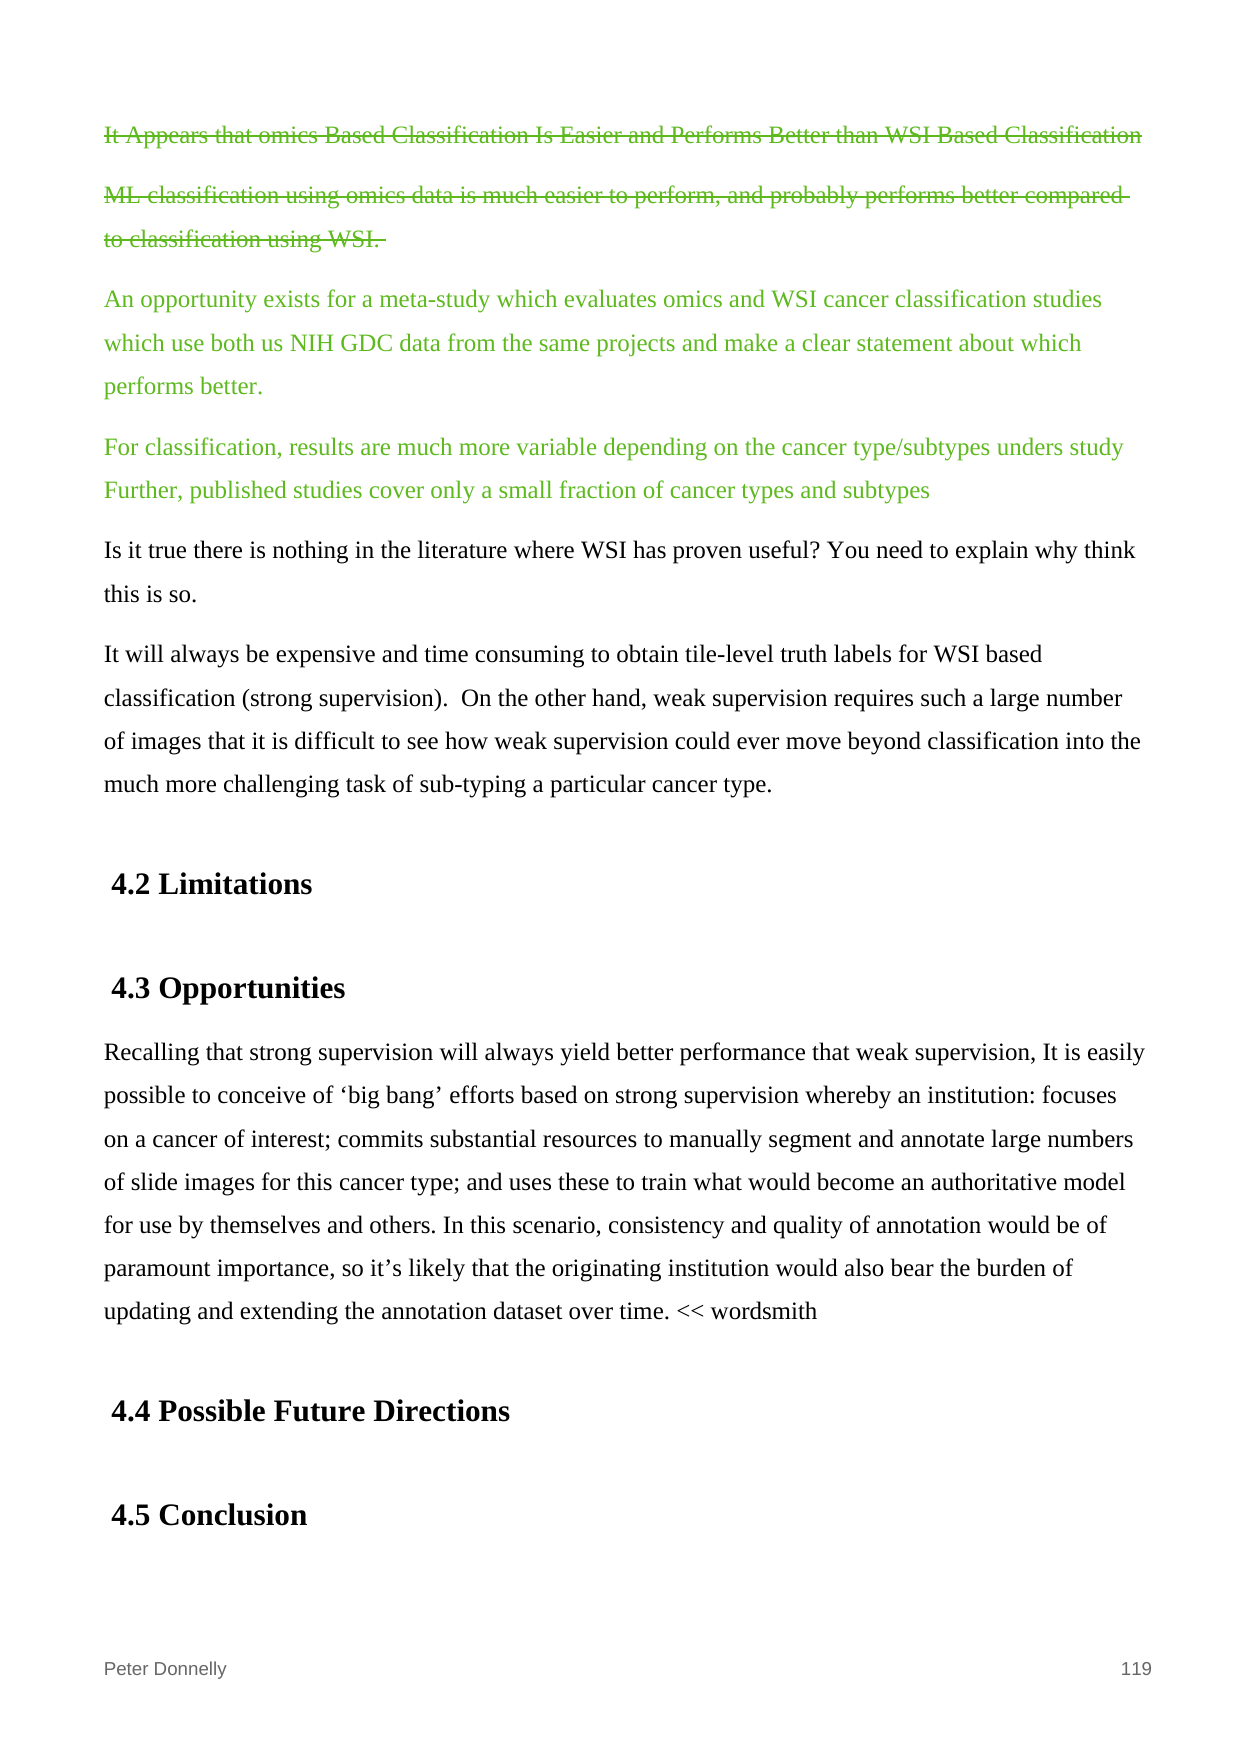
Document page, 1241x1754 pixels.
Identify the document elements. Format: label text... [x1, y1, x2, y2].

text It will always be expensive and time consuming to obtain tile-level truth labels for WSI based classification (strong supervision). On the other hand, weak supervision requires such a large number of images that it is difficult to see how weak supervision could ever move beyond classification into the much more challenging task of sub-typing a particular cancer type. [103, 639, 1146, 798]
subtitle Possible Future Directions [103, 1392, 1146, 1428]
text ML classification using omics data is much easier to perform, and probably performs better compared to classification using WSI. [103, 181, 1146, 252]
subtitle Limitations [103, 865, 1146, 901]
text Recalling that strong supervision will always yield better performance that weak supervision, It is easily possible to conceive of ‘big bang’ efforts based on strong supervision whereby an institution: focuses on a cancer of interest; commits substantial resources to manually segment and annotate large numbers of slide images for this cancer type; and uses these to train what would become an authoritative model for use by themselves and others. In this scenario, consistency and quality of annotation would be of paramount importance, so it’s likely that the originating institution would also bear the burden of updating and extending the annotation dataset over time. << wordsmith [103, 1037, 1146, 1325]
text It Appears that omics Based Classification Is Easier and Performs Better than WSI Based Classification [103, 120, 1146, 148]
subtitle Conclusion [103, 1496, 1146, 1532]
text For classification, results are much more variable depending on the cancer type/subtypes unders study Further, published studies cover only a small fraction of cancer types and subtypes [103, 432, 1146, 503]
text Is it true there is nothing in the literature where WSI has proven useful? You need to explain why think this is so. [103, 536, 1146, 607]
subtitle Opportunities [103, 969, 1146, 1005]
text An opportunity exists for a meta-study which evaluates omics and WSI cancer classification studies which use both us NIH GDC data from the same projects and make a clear statement about which performs better. [103, 284, 1146, 399]
